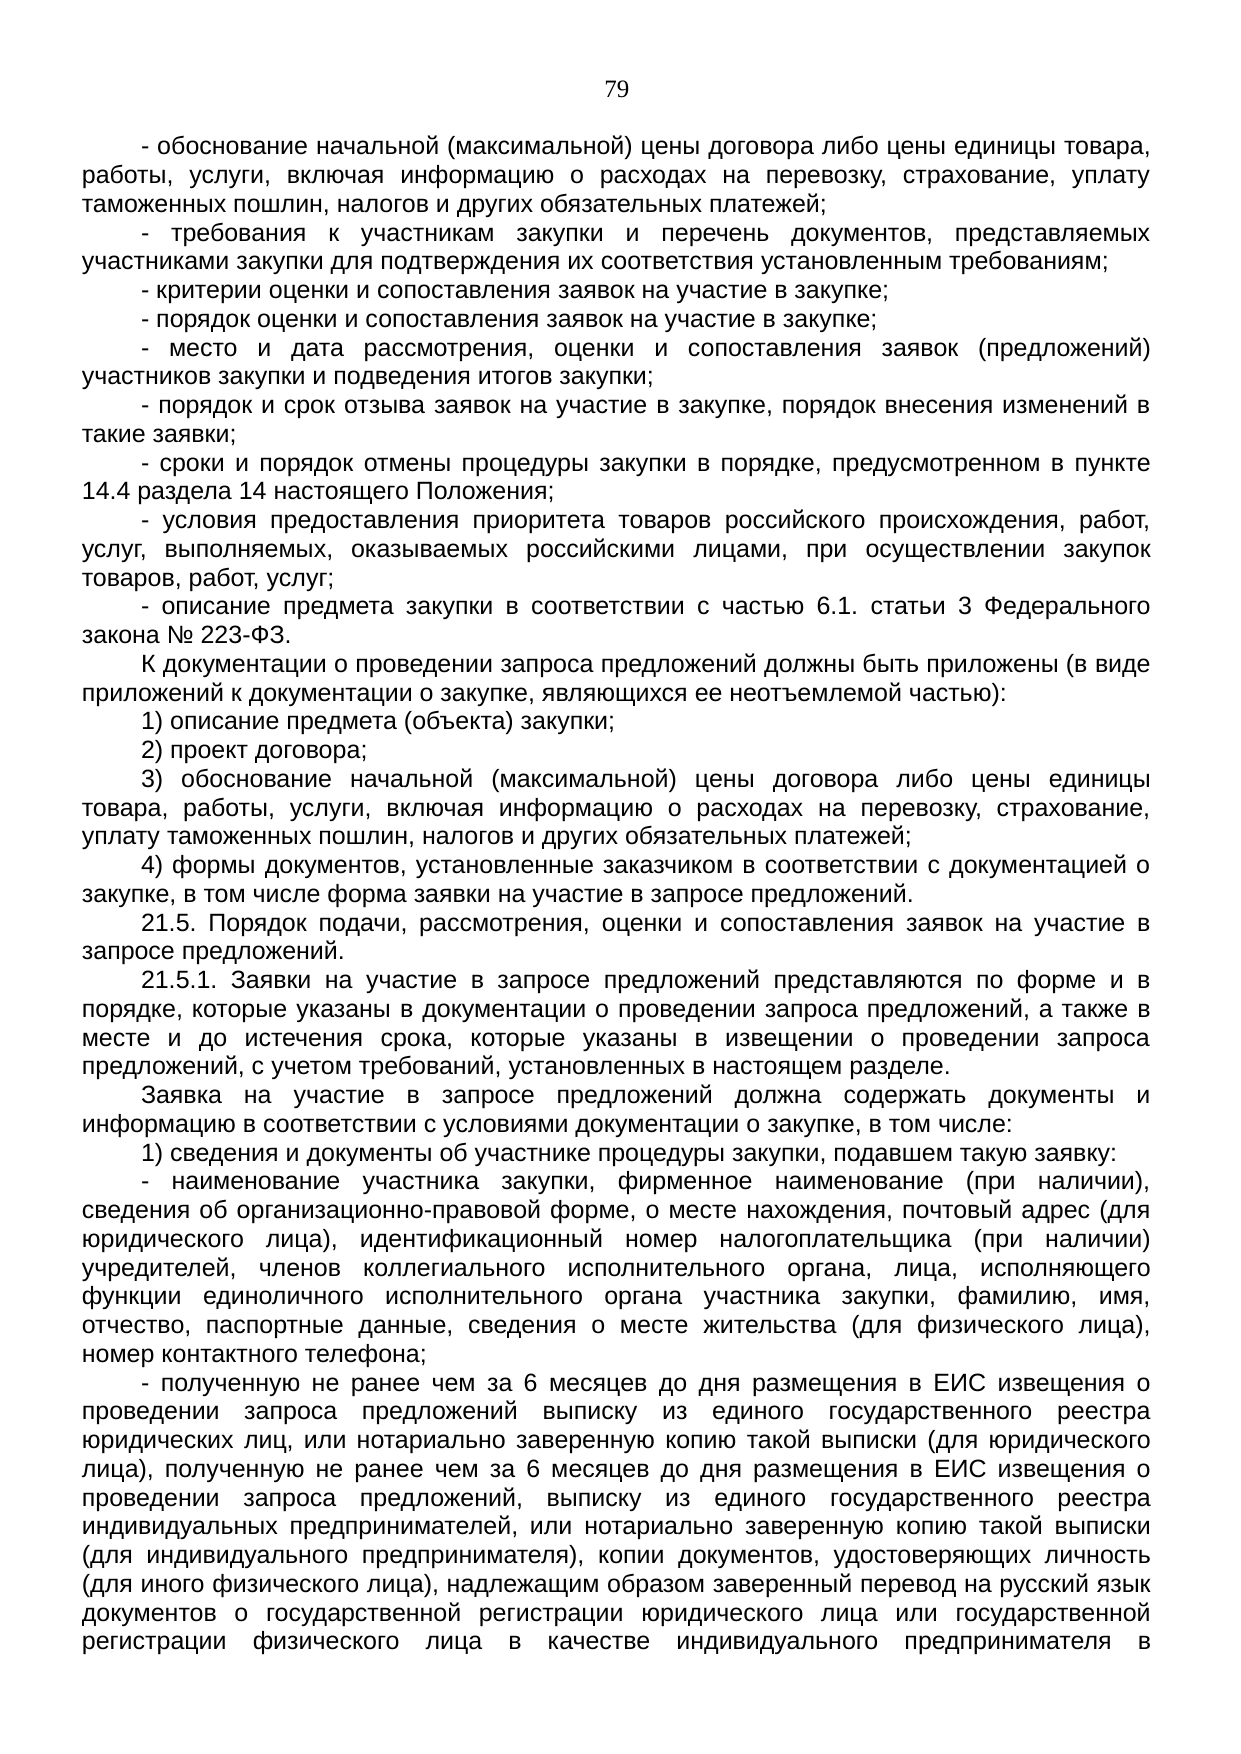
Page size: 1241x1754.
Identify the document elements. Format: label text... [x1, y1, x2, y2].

text 2) проект договора; [82, 735, 1152, 764]
text 4) формы документов, установленные заказчиком в соответствии с документацией о закупке, в том числе форма заявки на участие в запросе предложений. [82, 850, 1152, 907]
text 1) сведения и документы об участнике процедуры закупки, подавшем такую заявку: [82, 1137, 1152, 1166]
text 1) описание предмета (объекта) закупки; [82, 706, 1152, 735]
text - условия предоставления приоритета товаров российского происхождения, работ, услуг, выполняемых, оказываемых российскими лицами, при осуществлении закупок товаров, работ, услуг; [82, 505, 1152, 591]
text К документации о проведении запроса предложений должны быть приложены (в виде приложений к документации о закупке, являющихся ее неотъемлемой частью): [82, 649, 1152, 706]
text - порядок и срок отзыва заявок на участие в закупке, порядок внесения изменений в такие заявки; [82, 390, 1152, 447]
text - наименование участника закупки, фирменное наименование (при наличии), сведения об организационно-правовой форме, о месте нахождения, почтовый адрес (для юридического лица), идентификационный номер налогоплательщика (при наличии) учредителей, членов коллегиального исполнительного органа, лица, исполняющего функции единоличного исполнительного органа участника закупки, фамилию, имя, отчество, паспортные данные, сведения о месте жительства (для физического лица), номер контактного телефона; [82, 1166, 1152, 1367]
text - сроки и порядок отмены процедуры закупки в порядке, предусмотренном в пункте 14.4 раздела 14 настоящего Положения; [82, 447, 1152, 505]
text 3) обоснование начальной (максимальной) цены договора либо цены единицы товара, работы, услуги, включая информацию о расходах на перевозку, страхование, уплату таможенных пошлин, налогов и других обязательных платежей; [82, 764, 1152, 850]
text - полученную не ранее чем за 6 месяцев до дня размещения в ЕИС извещения о проведении запроса предложений выписку из единого государственного реестра юридических лиц, или нотариально заверенную копию такой выписки (для юридического лица), полученную не ранее чем за 6 месяцев до дня размещения в ЕИС извещения о проведении запроса предложений, выписку из единого государственного реестра индивидуальных предпринимателей, или нотариально заверенную копию такой выписки (для индивидуального предпринимателя), копии документов, удостоверяющих личность (для иного физического лица), надлежащим образом заверенный перевод на русский язык документов о государственной регистрации юридического лица или государственной регистрации физического лица в качестве индивидуального предпринимателя в [82, 1367, 1152, 1655]
text - место и дата рассмотрения, оценки и сопоставления заявок (предложений) участников закупки и подведения итогов закупки; [82, 332, 1152, 390]
text 21.5. Порядок подачи, рассмотрения, оценки и сопоставления заявок на участие в запросе предложений. [82, 907, 1152, 965]
text 21.5.1. Заявки на участие в запросе предложений представляются по форме и в порядке, которые указаны в документации о проведении запроса предложений, а также в месте и до истечения срока, которые указаны в извещении о проведении запроса предложений, с учетом требований, установленных в настоящем разделе. [82, 965, 1152, 1080]
text - обоснование начальной (максимальной) цены договора либо цены единицы товара, работы, услуги, включая информацию о расходах на перевозку, страхование, уплату таможенных пошлин, налогов и других обязательных платежей; [82, 131, 1152, 217]
text - требования к участникам закупки и перечень документов, представляемых участниками закупки для подтверждения их соответствия установленным требованиям; [82, 217, 1152, 275]
text - критерии оценки и сопоставления заявок на участие в закупке; [82, 275, 1152, 304]
text Заявка на участие в запросе предложений должна содержать документы и информацию в соответствии с условиями документации о закупке, в том числе: [82, 1080, 1152, 1137]
text - порядок оценки и сопоставления заявок на участие в закупке; [82, 304, 1152, 332]
text - описание предмета закупки в соответствии с частью 6.1. статьи 3 Федерального закона № 223-ФЗ. [82, 591, 1152, 649]
